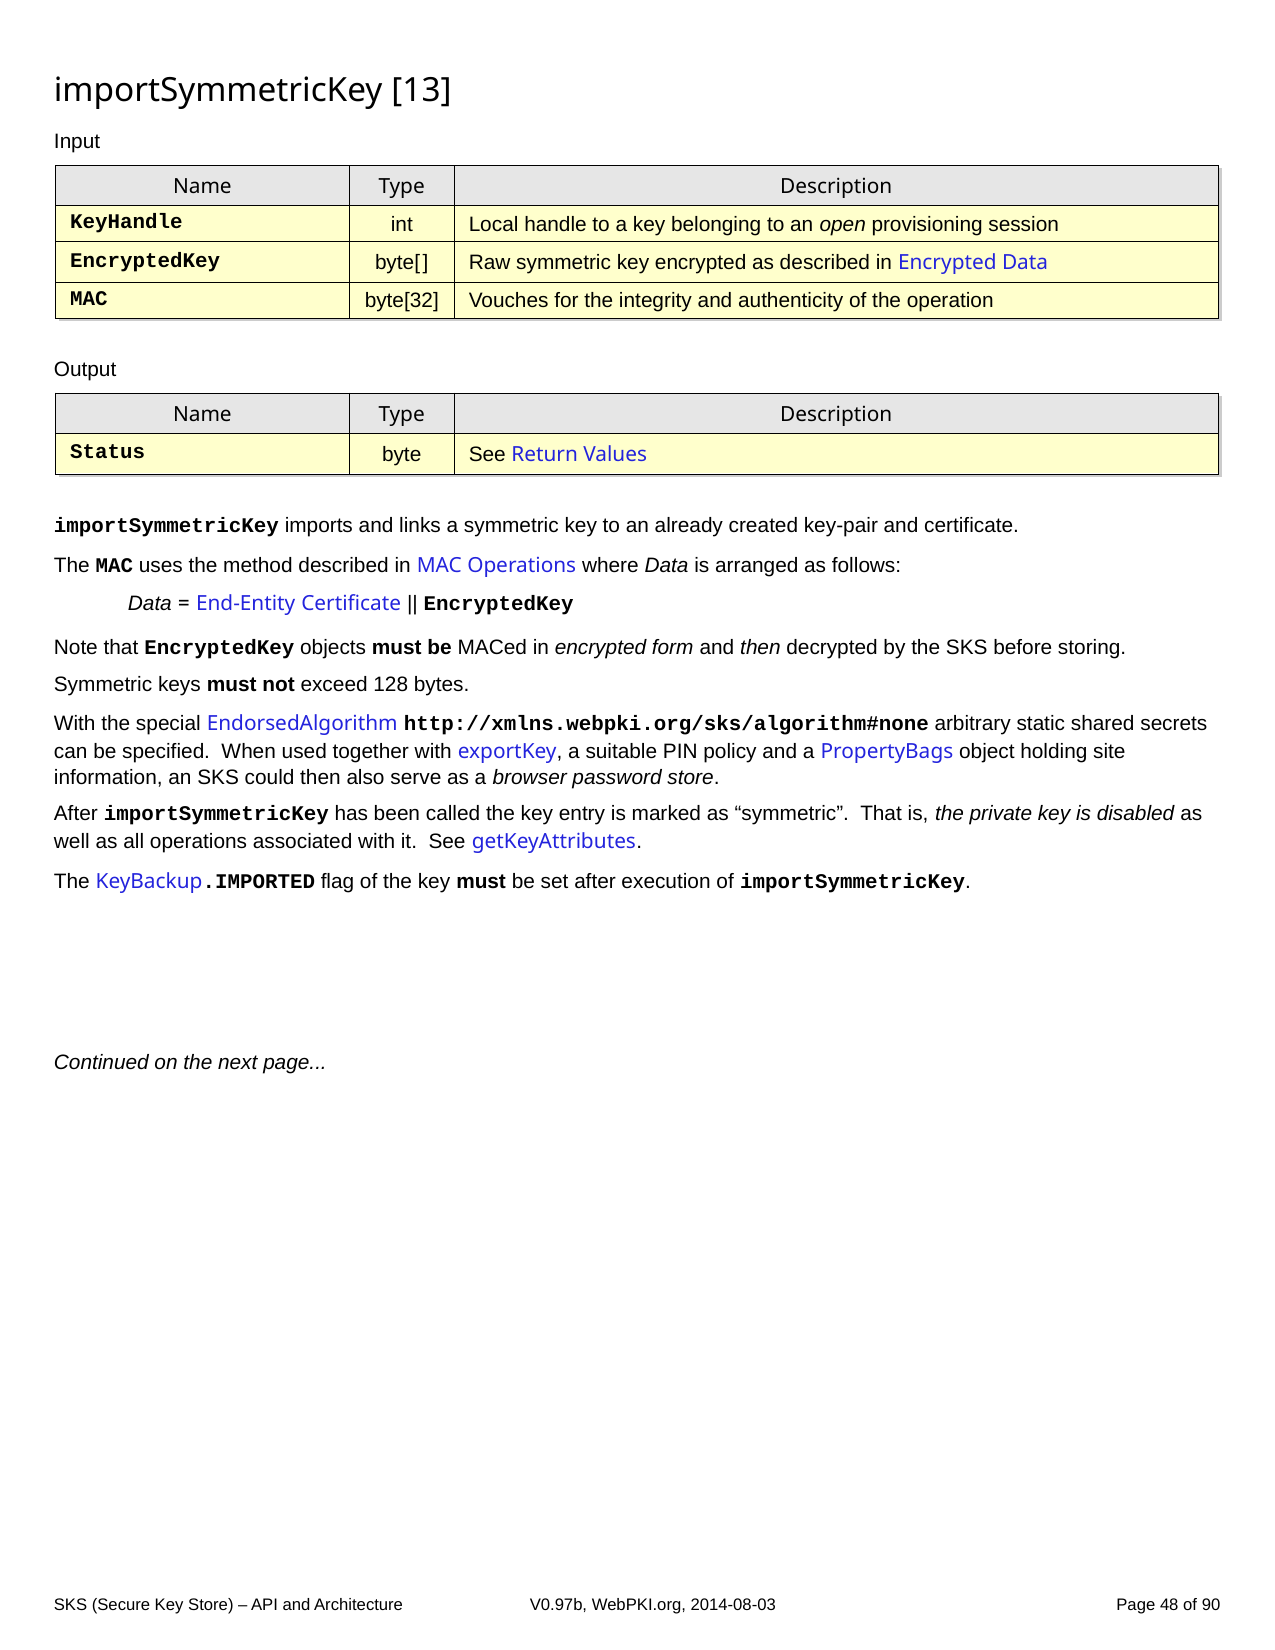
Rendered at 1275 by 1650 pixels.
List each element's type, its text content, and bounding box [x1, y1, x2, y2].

table_header Type [350, 166, 454, 205]
table_cell MAC [56, 283, 349, 318]
table_cell Status [56, 434, 349, 473]
text After importSymmetricKey has been called the key entry is marked as “symmetric”. That is, the private key is disabled as well as all operations associated with it. See getKeyAttributes. [54, 801, 1221, 855]
table_cell See Return Values [455, 434, 1218, 473]
table_cell KeyHandle [56, 206, 349, 241]
table_header Name [56, 394, 349, 433]
subtitle importSymmetricKey [13] [54, 66, 1221, 111]
table_cell byte [350, 434, 454, 473]
text The KeyBackup.IMPORTED flag of the key must be set after execution of importSymmetricKey. [54, 867, 1221, 895]
table_cell byte⁮[32] [350, 283, 454, 318]
table_header Type [350, 394, 454, 433]
table_header Description [455, 394, 1218, 433]
table_header Description [455, 166, 1218, 205]
table_cell EncryptedKey [56, 242, 349, 282]
text Input [54, 129, 1221, 153]
table_cell byte⁮[ ] [350, 242, 454, 282]
text The MAC uses the method described in MAC Operations where Data is arranged as follows: [54, 551, 1221, 579]
table_cell int [350, 206, 454, 241]
text importSymmetricKey imports and links a symmetric key to an already created key-pair and certificate. [54, 513, 1221, 539]
text Symmetric keys must not exceed 128 bytes. [54, 672, 1221, 696]
text With the special EndorsedAlgorithm http://xmlns.webpki.org/sks/algorithm#none arbitrary static shared secrets can be specified. When used together with exportKey, a suitable PIN policy and a PropertyBags object holding site information, an SKS could then also serve as a browser password store. [54, 708, 1221, 789]
table_cell Vouches for the integrity and authenticity of the operation [455, 283, 1218, 318]
table_cell Raw symmetric key encrypted as described in Encrypted Data [455, 242, 1218, 282]
text Note that EncryptedKey objects must be MACed in encrypted form and then decrypted by the SKS before storing. [54, 634, 1221, 660]
table_header Name [56, 166, 349, 205]
table_cell Local handle to a key belonging to an open provisioning session [455, 206, 1218, 241]
text Output [54, 357, 1221, 381]
text Continued on the next page... [54, 1050, 1221, 1074]
text Data = End-Entity Certificate || EncryptedKey [54, 588, 1221, 617]
